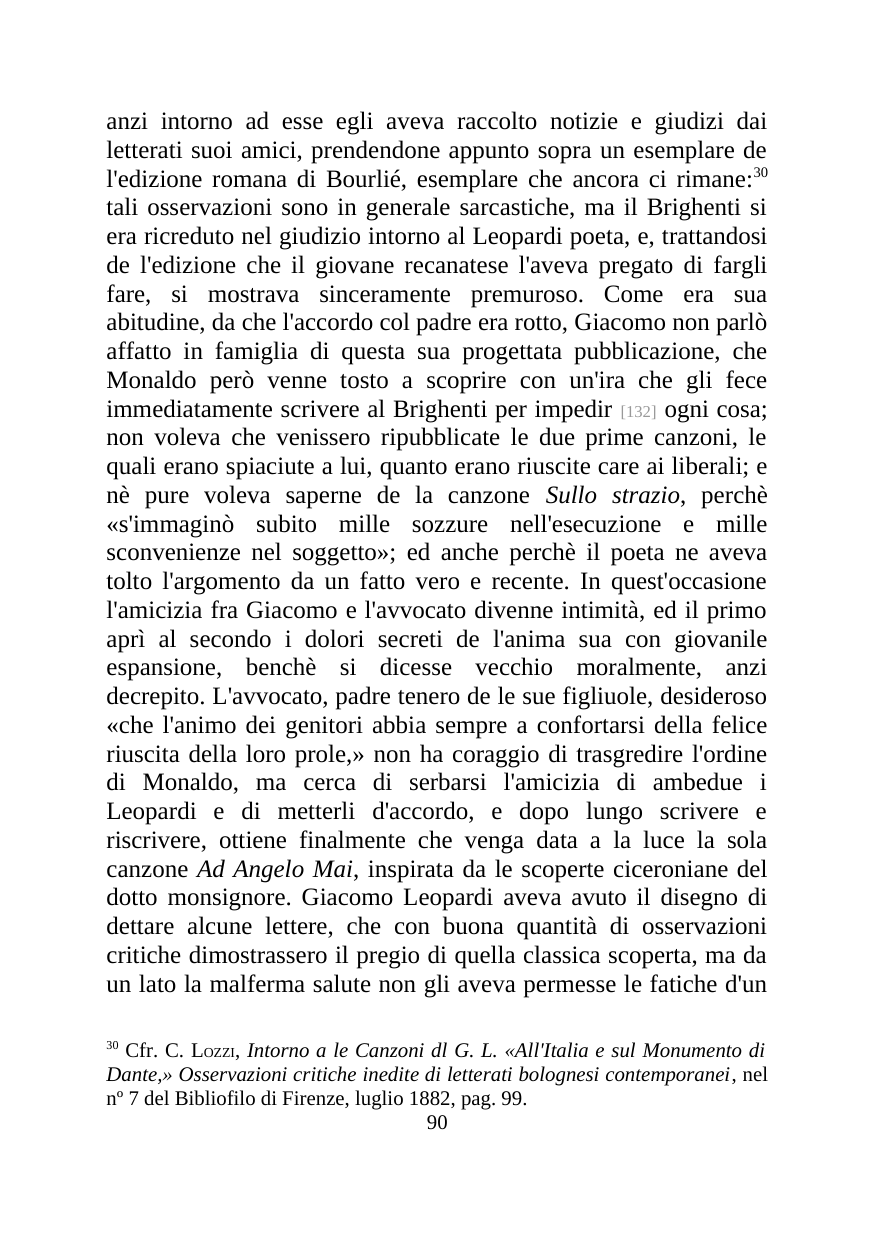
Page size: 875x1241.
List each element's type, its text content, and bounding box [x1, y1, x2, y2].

text anzi intorno ad esse egli aveva raccolto notizie e giudizi dai letterati suoi amici, prendendone appunto sopra un esemplare de l'edizione romana di Bourlié, esemplare che ancora ci rimane: tali osservazioni sono in generale sarcastiche, ma il Brighenti si era ricreduto nel giudizio intorno al Leopardi poeta, e, trattandosi de l'edizione che il giovane recanatese l'aveva pregato di fargli fare, si mostrava sinceramente premuroso. Come era sua abitudine, da che l'accordo col padre era rotto, Giacomo non parlò affatto in famiglia di questa sua progettata pubblicazione, che Monaldo però venne tosto a scoprire con un'ira che gli fece immediatamente scrivere al Brighenti per impedir [132] ogni cosa; non voleva che venissero ripubblicate le due prime canzoni, le quali erano spiaciute a lui, quanto erano riuscite care ai liberali; e nè pure voleva saperne de la canzone Sullo strazio, perchè «s'immaginò subito mille sozzure nell'esecuzione e mille sconvenienze nel soggetto»; ed anche perchè il poeta ne aveva tolto l'argomento da un fatto vero e recente. In quest'occasione l'amicizia fra Giacomo e l'avvocato divenne intimità, ed il primo aprì al secondo i dolori secreti de l'anima sua con giovanile espansione, benchè si dicesse vecchio moralmente, anzi decrepito. L'avvocato, padre tenero de le sue figliuole, desideroso «che l'animo dei genitori abbia sempre a confortarsi della felice riuscita della loro prole,» non ha coraggio di trasgredire l'ordine di Monaldo, ma cerca di serbarsi l'amicizia di ambedue i Leopardi e di metterli d'accordo, e dopo lungo scrivere e riscrivere, ottiene finalmente che venga data a la luce la sola canzone Ad Angelo Mai, inspirata da le scoperte ciceroniane del dotto monsignore. Giacomo Leopardi aveva avuto il disegno di dettare alcune lettere, che con buona quantità di osservazioni critiche dimostrassero il pregio di quella classica scoperta, ma da un lato la malferma salute non gli aveva permesse le fatiche d'un [106, 106, 768, 997]
text Cfr. C. Lozzi, Intorno a le Canzoni dl G. L. «All'Italia e sul Monumento di Dante,» Osservazioni critiche inedite di letterati bolognesi contemporanei, nel nº 7 del Bibliofilo di Firenze, luglio 1882, pag. 99. [106, 1038, 768, 1110]
